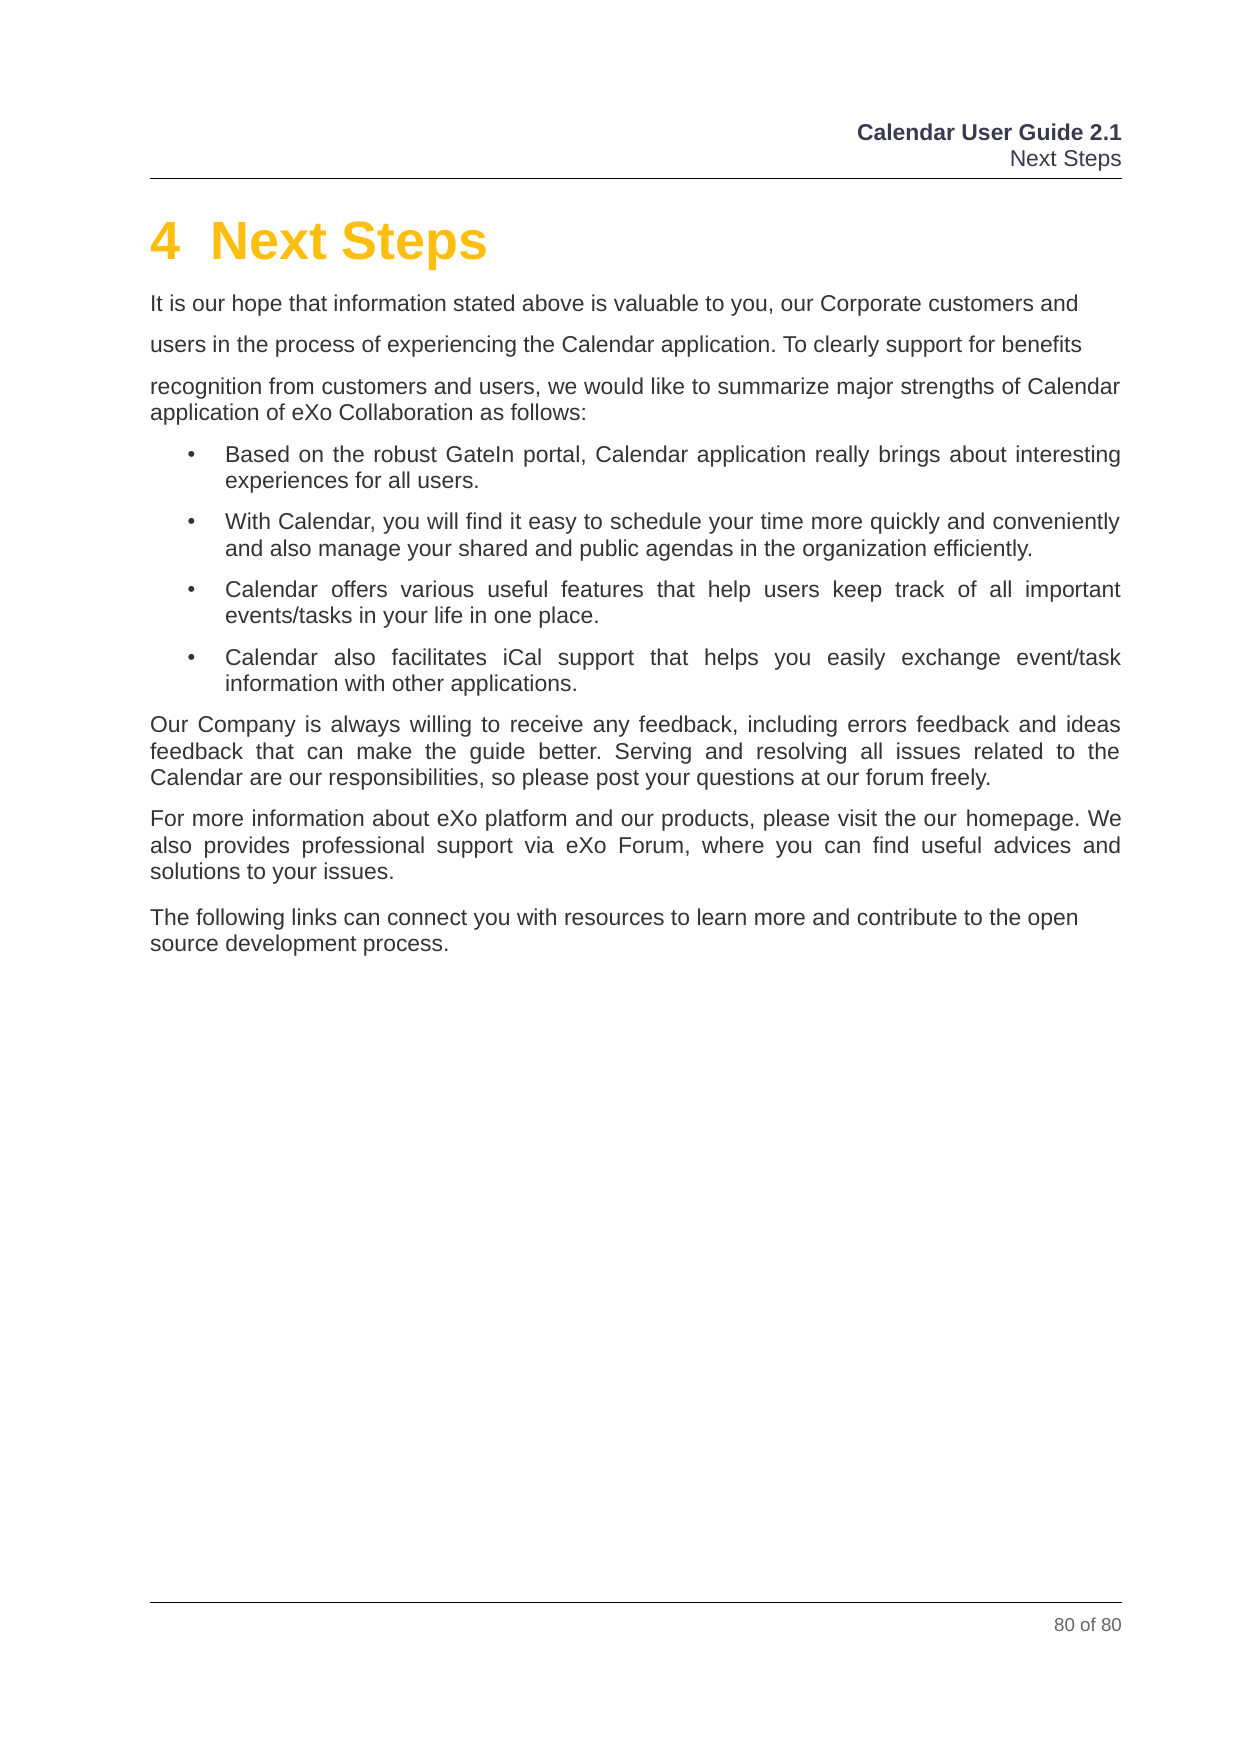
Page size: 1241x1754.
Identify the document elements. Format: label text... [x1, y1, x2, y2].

text The following links can connect you with resources to learn more and contribute to the open source development process. [150, 904, 1122, 957]
list Calendar also facilitates iCal support that helps you easily exchange event/task information with other applications. [187, 644, 1122, 696]
list Calendar offers various useful features that help users keep track of all important events/tasks in your life in one place. [187, 576, 1122, 629]
text For more information about eXo platform and our products, please visit the our homepage. We also provides professional support via eXo Forum, where you can find useful advices and solutions to your issues. [150, 805, 1122, 884]
list With Calendar, you will find it easy to schedule your time more quickly and conveniently and also manage your shared and public agendas in the organization efficiently. [187, 508, 1122, 561]
list Based on the robust GateIn portal, Calendar application really brings about interesting experiences for all users. [187, 441, 1122, 493]
text users in the process of experiencing the Calendar application. To clearly support for benefits [150, 331, 1122, 358]
text recognition from customers and users, we would like to summarize major strengths of Calendar application of eXo Collaboration as follows: [150, 373, 1122, 426]
text Our Company is always willing to receive any feedback, including errors feedback and ideas feedback that can make the guide better. Serving and resolving all issues related to the Calendar are our responsibilities, so please post your questions at our forum freely. [150, 711, 1122, 790]
subtitle Next Steps [150, 208, 1122, 271]
text It is our hope that information stated above is valuable to you, our Corporate customers and [150, 290, 1122, 316]
